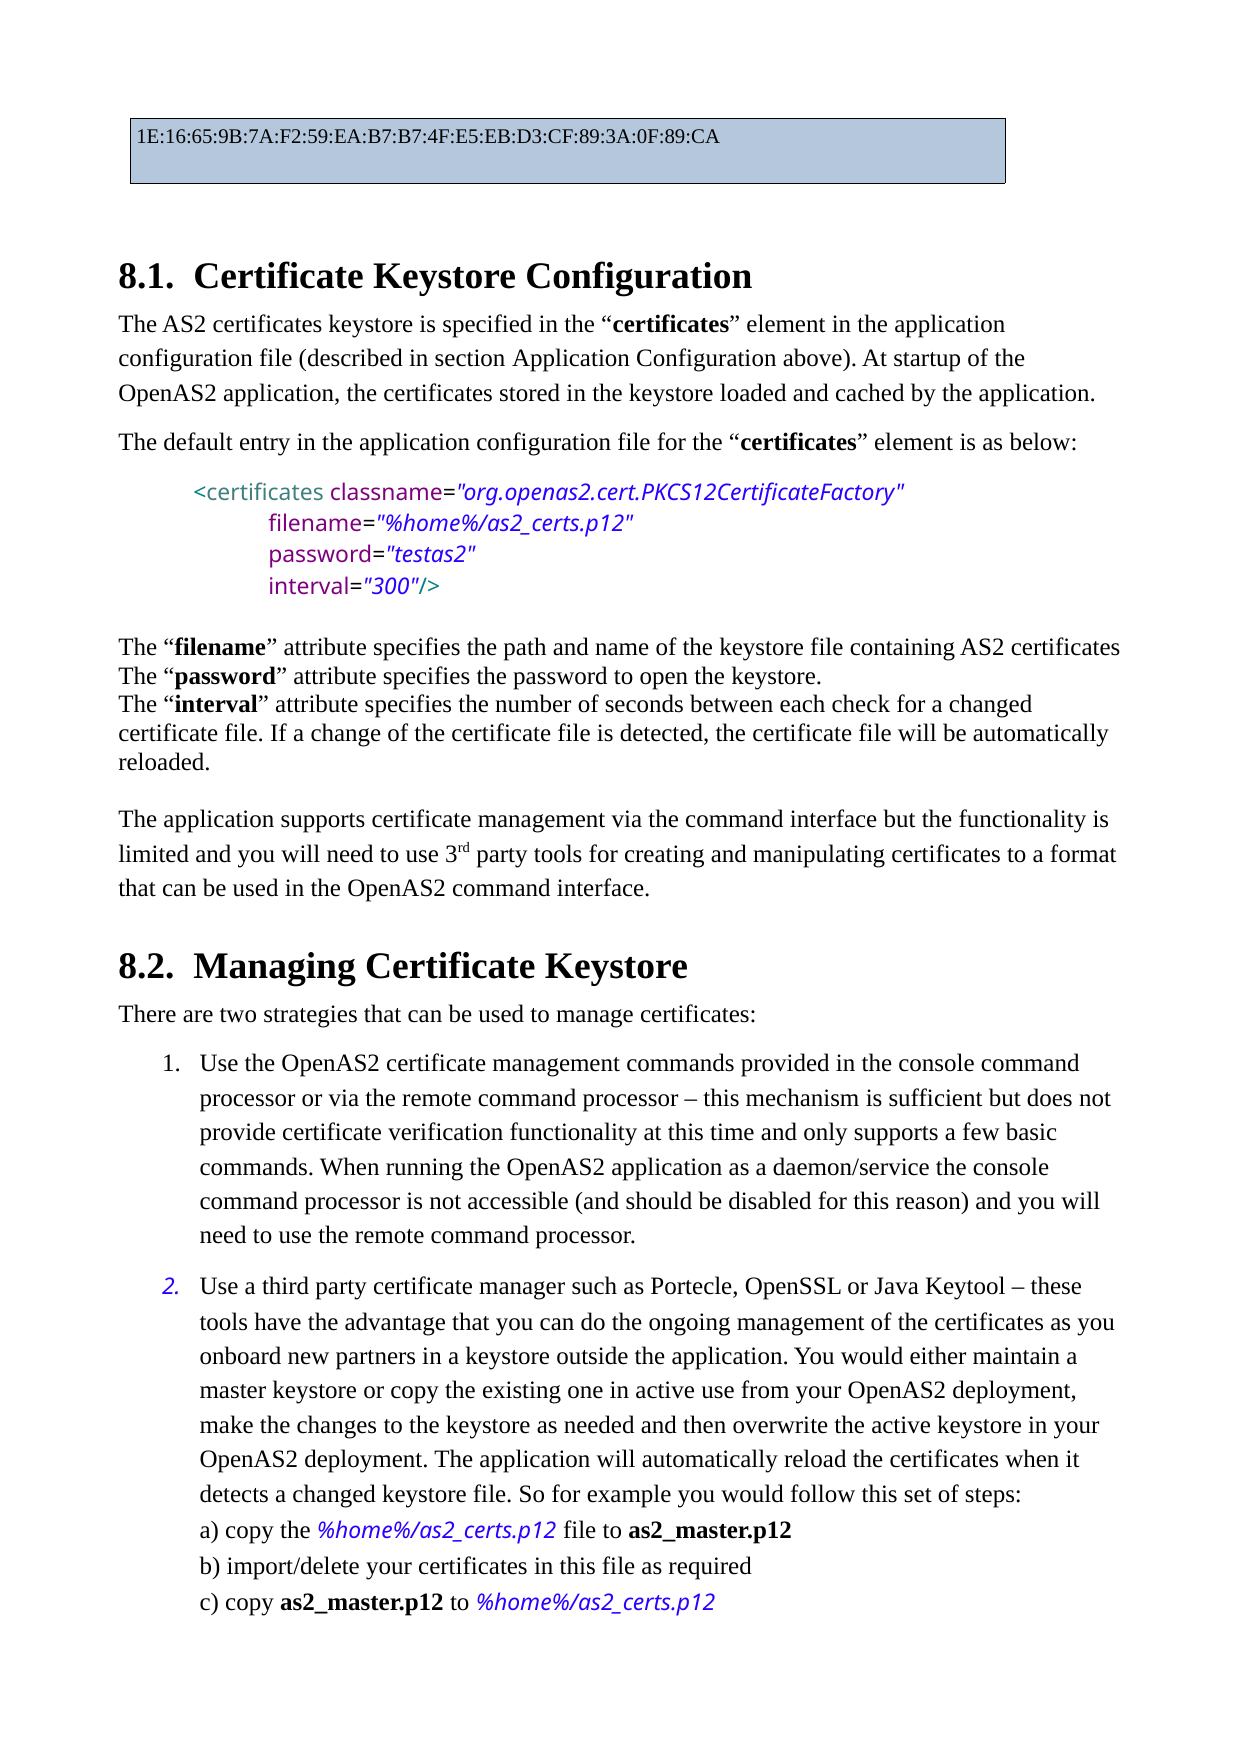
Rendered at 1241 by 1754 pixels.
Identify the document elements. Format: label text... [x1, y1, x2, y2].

list Use the OpenAS2 certificate management commands provided in the console command processor or via the remote command processor – this mechanism is sufficient but does not provide certificate verification functionality at this time and only supports a few basic commands. When running the OpenAS2 application as a daemon/service the console command processor is not accessible (and should be disabled for this reason) and you will need to use the remote command processor. [162, 1048, 1122, 1249]
text password="testas2" [118, 538, 1122, 569]
text The AS2 certificates keystore is specified in the “certificates” element in the application configuration file (described in section Application Configuration above). At startup of the OpenAS2 application, the certificates stored in the keystore loaded and cached by the application. [118, 309, 1122, 406]
text <certificates classname="org.openas2.cert.PKCS12CertificateFactory" [118, 476, 1122, 507]
text The “filename” attribute specifies the path and name of the keystore file containing AS2 certificates [118, 632, 1122, 661]
text There are two strategies that can be used to manage certificates: [118, 999, 1122, 1028]
subtitle Managing Certificate Keystore [118, 943, 1122, 987]
table_cell 1E:16:65:9B:7A:F2:59:EA:B7:B7:4F:E5:EB:D3:CF:89:3A:0F:89:CA [131, 119, 1005, 183]
text The “password” attribute specifies the password to open the keystore. [118, 661, 1122, 689]
text The default entry in the application configuration file for the “certificates” element is as below: [118, 427, 1122, 456]
subtitle Certificate Keystore Configuration [118, 253, 1122, 296]
text The application supports certificate management via the command interface but the functionality is limited and you will need to use 3rd party tools for creating and manipulating certificates to a format that can be used in the OpenAS2 command interface. [118, 804, 1122, 902]
list Use a third party certificate manager such as Portecle, OpenSSL or Java Keytool – these tools have the advantage that you can do the ongoing management of the certificates as you onboard new partners in a keystore outside the application. You would either maintain a master keystore or copy the existing one in active use from your OpenAS2 deployment, make the changes to the keystore as needed and then overwrite the active keystore in your OpenAS2 deployment. The application will automatically reload the certificates when it detects a changed keystore file. So for example you would follow this set of steps: a) copy the %home%/as2_certs.p12 file to as2_master.p12 b) import/delete your certificates in this file as required c) copy as2_master.p12 to %home%/as2_certs.p12 [162, 1269, 1122, 1617]
text interval="300"/> [118, 569, 1122, 601]
text filename="%home%/as2_certs.p12" [118, 507, 1122, 538]
text The “interval” attribute specifies the number of seconds between each check for a changed certificate file. If a change of the certificate file is detected, the certificate file will be automatically reloaded. [118, 689, 1122, 776]
